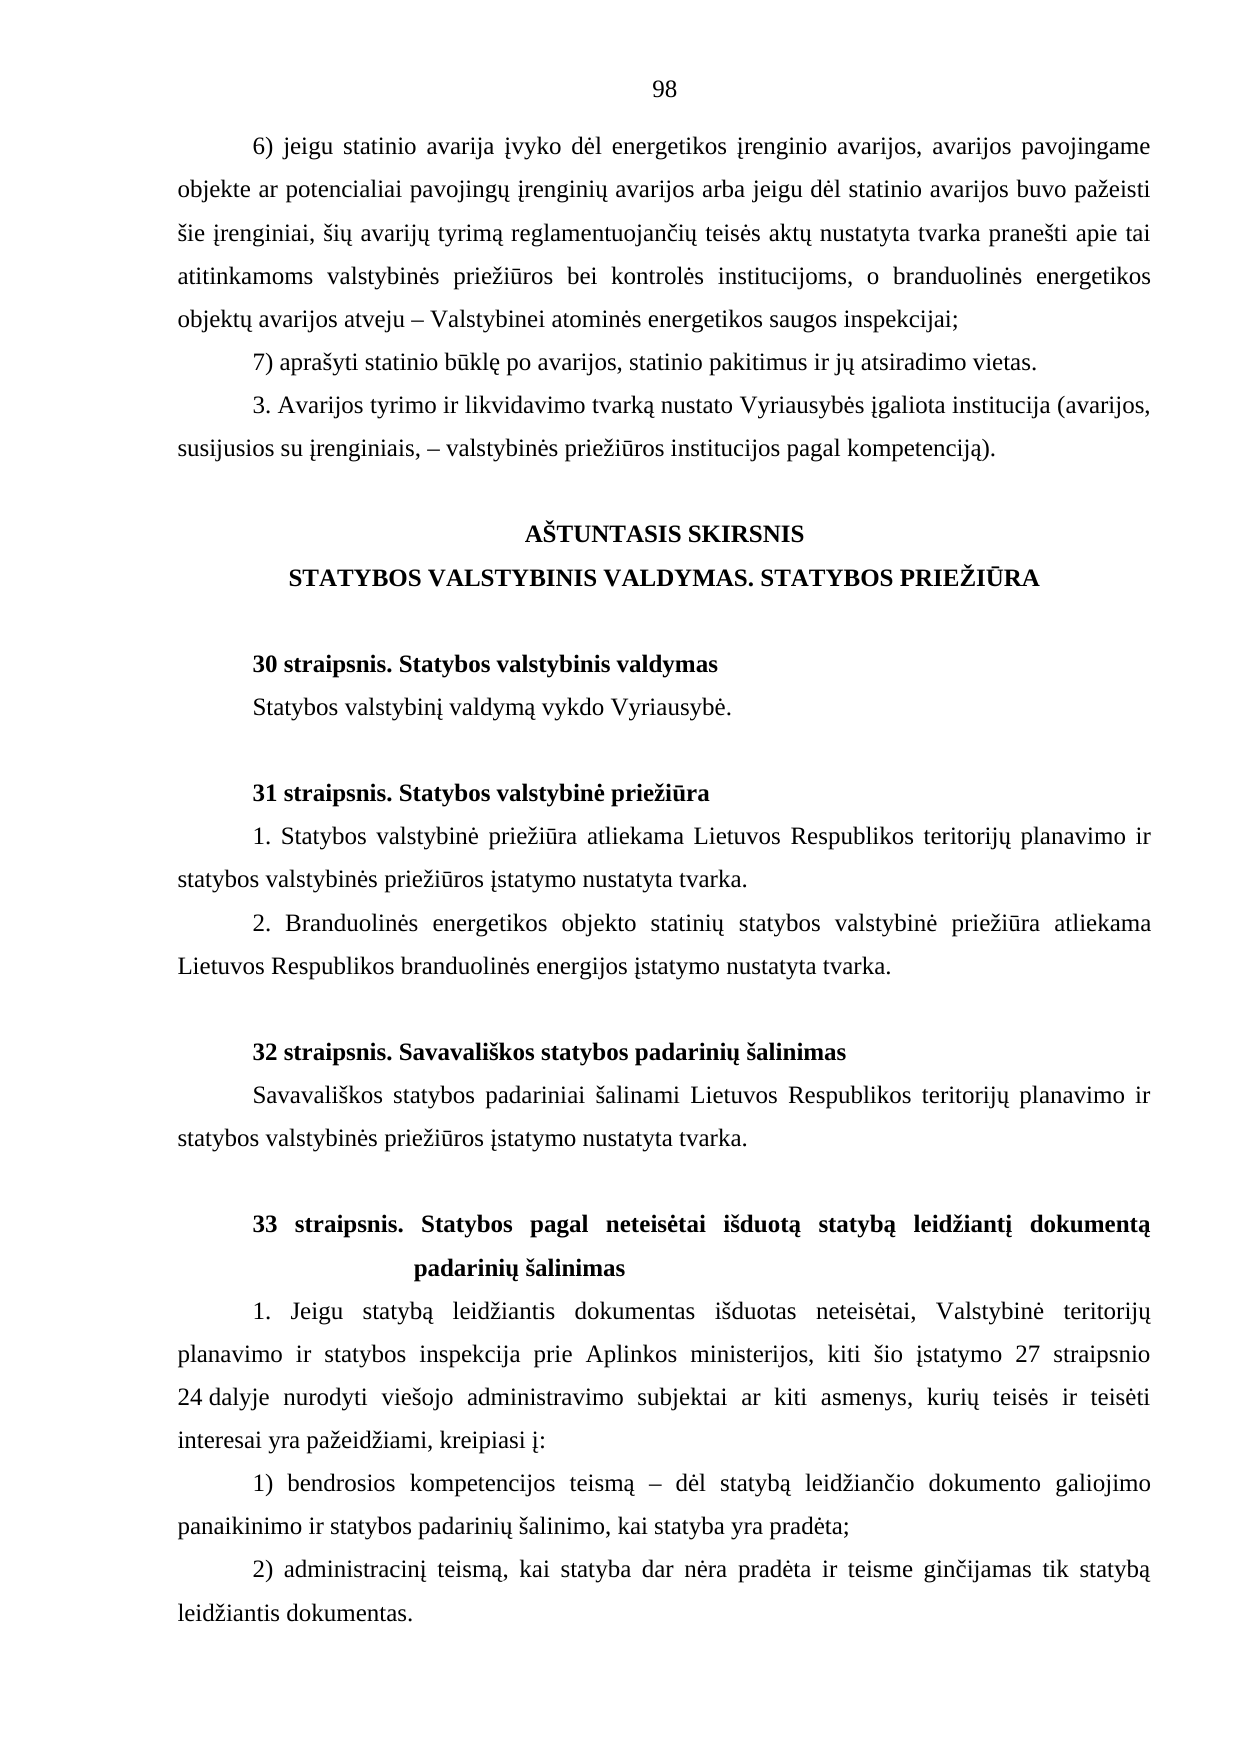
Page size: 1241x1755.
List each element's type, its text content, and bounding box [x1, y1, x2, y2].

text Savavališkos statybos padariniai šalinami Lietuvos Respublikos teritorijų planavimo ir statybos valstybinės priežiūros įstatymo nustatyta tvarka. [177, 1080, 1152, 1152]
text 6) jeigu statinio avarija įvyko dėl energetikos įrenginio avarijos, avarijos pavojingame objekte ar potencialiai pavojingų įrenginių avarijos arba jeigu dėl statinio avarijos buvo pažeisti šie įrenginiai, šių avarijų tyrimą reglamentuojančių teisės aktų nustatyta tvarka pranešti apie tai atitinkamoms valstybinės priežiūros bei kontrolės institucijoms, o branduolinės energetikos objektų avarijos atveju – Valstybinei atominės energetikos saugos inspekcijai; [177, 131, 1152, 333]
text 7) aprašyti statinio būklę po avarijos, statinio pakitimus ir jų atsiradimo vietas. [177, 347, 1152, 376]
text 30 straipsnis. Statybos valstybinis valdymas [177, 649, 1152, 678]
text Statybos valstybinį valdymą vykdo Vyriausybė. [177, 692, 1152, 721]
text 32 straipsnis. Savavališkos statybos padarinių šalinimas [177, 1037, 1152, 1066]
text AŠTUNTASIS SKIRSNIS [177, 519, 1152, 548]
text 2. Branduolinės energetikos objekto statinių statybos valstybinė priežiūra atliekama Lietuvos Respublikos branduolinės energijos įstatymo nustatyta tvarka. [177, 908, 1152, 979]
text 31 straipsnis. Statybos valstybinė priežiūra [177, 778, 1152, 807]
text 3. Avarijos tyrimo ir likvidavimo tvarką nustato Vyriausybės įgaliota institucija (avarijos, susijusios su įrenginiais, – valstybinės priežiūros institucijos pagal kompetenciją). [177, 390, 1152, 462]
text 1. Jeigu statybą leidžiantis dokumentas išduotas neteisėtai, Valstybinė teritorijų planavimo ir statybos inspekcija prie Aplinkos ministerijos, kiti šio įstatymo 27 straipsnio 24 dalyje nurodyti viešojo administravimo subjektai ar kiti asmenys, kurių teisės ir teisėti interesai yra pažeidžiami, kreipiasi į: [177, 1296, 1152, 1454]
text STATYBOS VALSTYBINIS VALDYMAS. STATYBOS PRIEŽIŪRA [177, 563, 1152, 591]
text 33 straipsnis. Statybos pagal neteisėtai išduotą statybą leidžiantį dokumentą padarinių šalinimas [252, 1209, 1152, 1281]
text 1. Statybos valstybinė priežiūra atliekama Lietuvos Respublikos teritorijų planavimo ir statybos valstybinės priežiūros įstatymo nustatyta tvarka. [177, 821, 1152, 893]
text 1) bendrosios kompetencijos teismą – dėl statybą leidžiančio dokumento galiojimo panaikinimo ir statybos padarinių šalinimo, kai statyba yra pradėta; [177, 1468, 1152, 1540]
text 2) administracinį teismą, kai statyba dar nėra pradėta ir teisme ginčijamas tik statybą leidžiantis dokumentas. [177, 1554, 1152, 1626]
